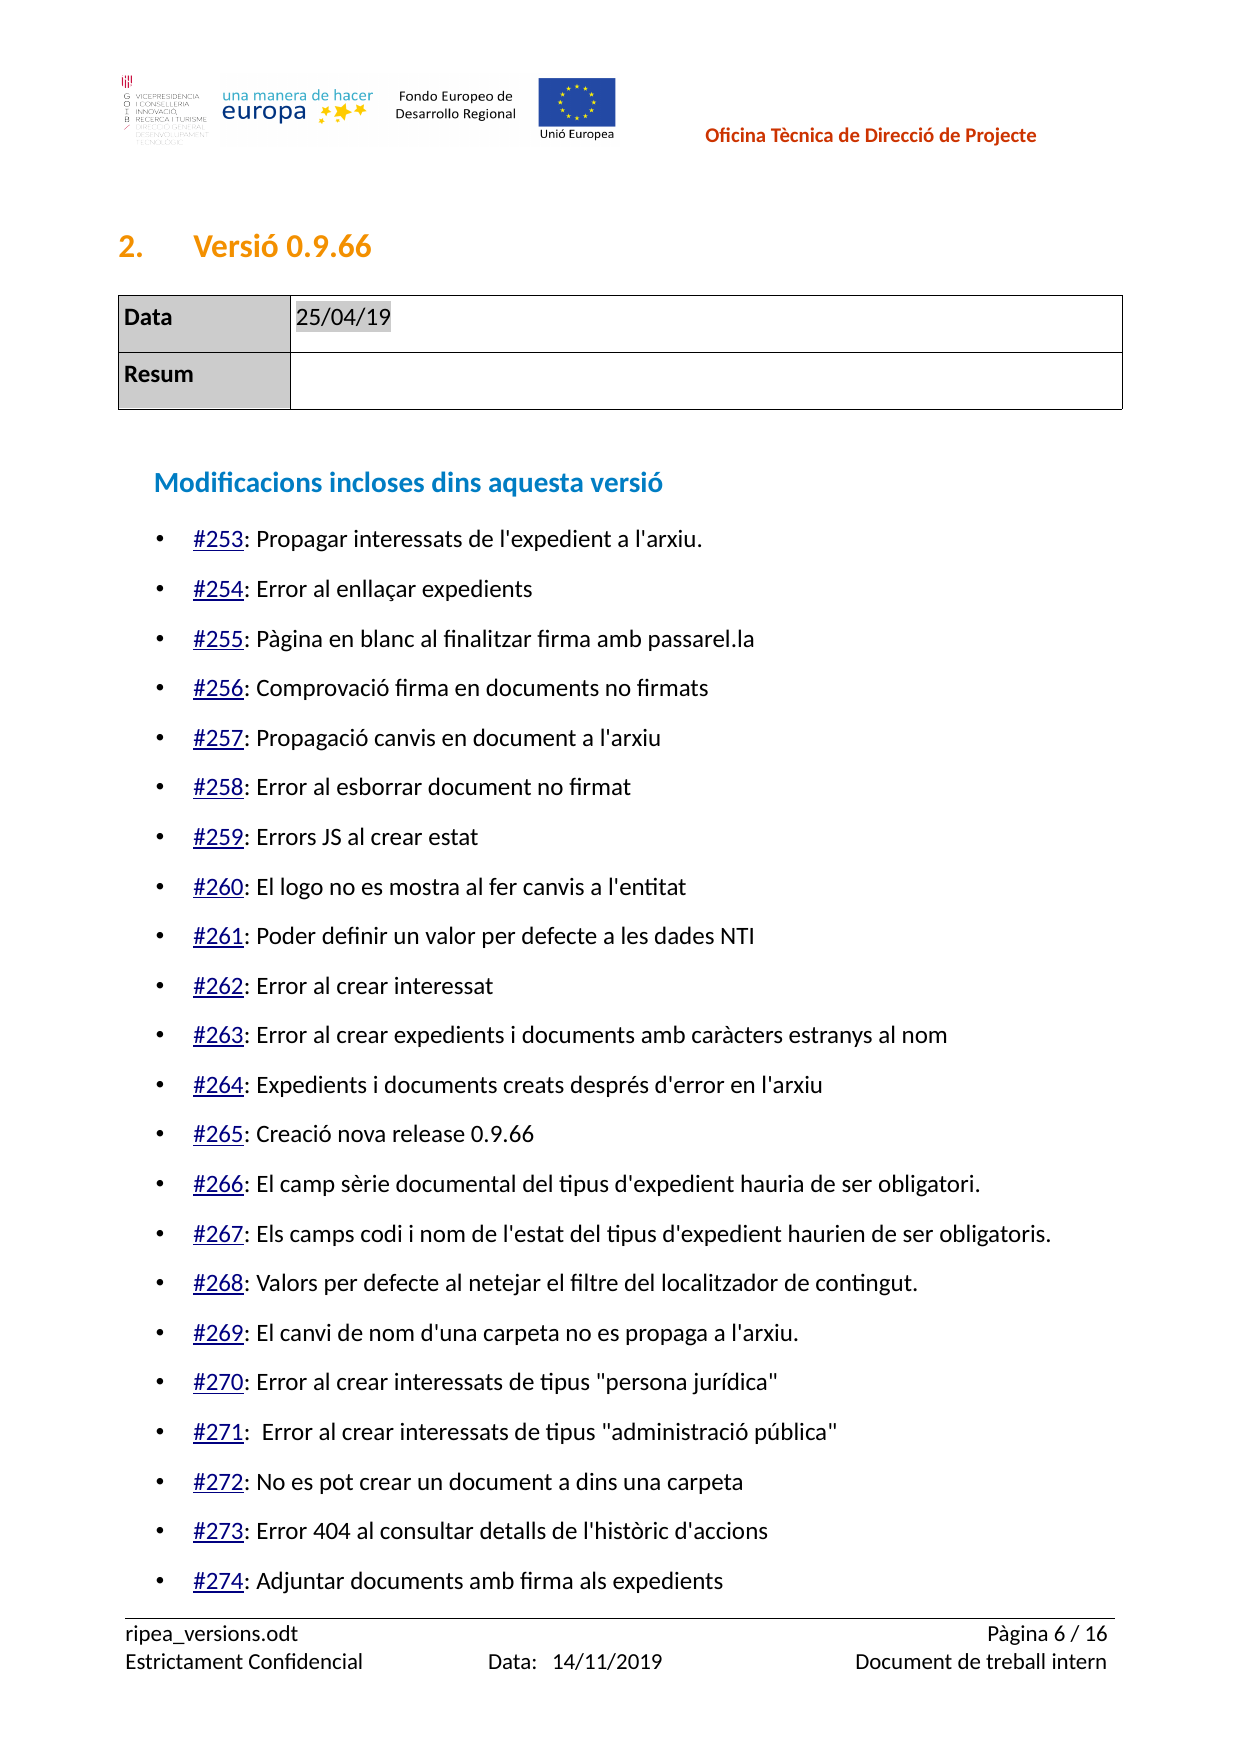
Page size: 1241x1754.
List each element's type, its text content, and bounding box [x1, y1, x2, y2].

list #253: Propagar interessats de l'expedient a l'arxiu. [156, 523, 1122, 554]
list #256: Comprovació firma en documents no firmats [156, 672, 1122, 703]
picture [219, 73, 621, 147]
list #262: Error al crear interessat [156, 970, 1122, 1000]
list #258: Error al esborrar document no firmat [156, 771, 1122, 802]
list #268: Valors per defecte al netejar el filtre del localitzador de contingut. [156, 1267, 1122, 1298]
table_header 25/04/19 [291, 296, 1122, 352]
list #274: Adjuntar documents amb firma als expedients [156, 1565, 1122, 1595]
table_header Data [119, 296, 290, 352]
list #255: Pàgina en blanc al finalitzar firma amb passarel.la [156, 623, 1122, 653]
list #264: Expedients i documents creats després d'error en l'arxiu [156, 1069, 1122, 1099]
list #254: Error al enllaçar expedients [156, 573, 1122, 604]
list #260: El logo no es mostra al fer canvis a l'entitat [156, 871, 1122, 901]
table_cell Resum [119, 353, 290, 408]
list #269: El canvi de nom d'una carpeta no es propaga a l'arxiu. [156, 1317, 1122, 1347]
list #271: Error al crear interessats de tipus "administració pública" [156, 1416, 1122, 1447]
subtitle Modificacions incloses dins aquesta versió [153, 464, 1122, 500]
list #272: No es pot crear un document a dins una carpeta [156, 1466, 1122, 1496]
table_cell [291, 353, 1122, 408]
list #273: Error 404 al consultar detalls de l'històric d'accions [156, 1515, 1122, 1546]
list #270: Error al crear interessats de tipus "persona jurídica" [156, 1366, 1122, 1397]
list #263: Error al crear expedients i documents amb caràcters estranys al nom [156, 1019, 1122, 1050]
list #266: El camp sèrie documental del tipus d'expedient hauria de ser obligatori. [156, 1168, 1122, 1199]
list #265: Creació nova release 0.9.66 [156, 1118, 1122, 1149]
list #259: Errors JS al crear estat [156, 821, 1122, 852]
picture [118, 73, 213, 147]
list #261: Poder definir un valor per defecte a les dades NTI [156, 920, 1122, 951]
list #267: Els camps codi i nom de l'estat del tipus d'expedient haurien de ser obligatoris. [156, 1218, 1122, 1248]
list #257: Propagació canvis en document a l'arxiu [156, 722, 1122, 752]
subtitle Versió 0.9.66 [118, 225, 1122, 266]
